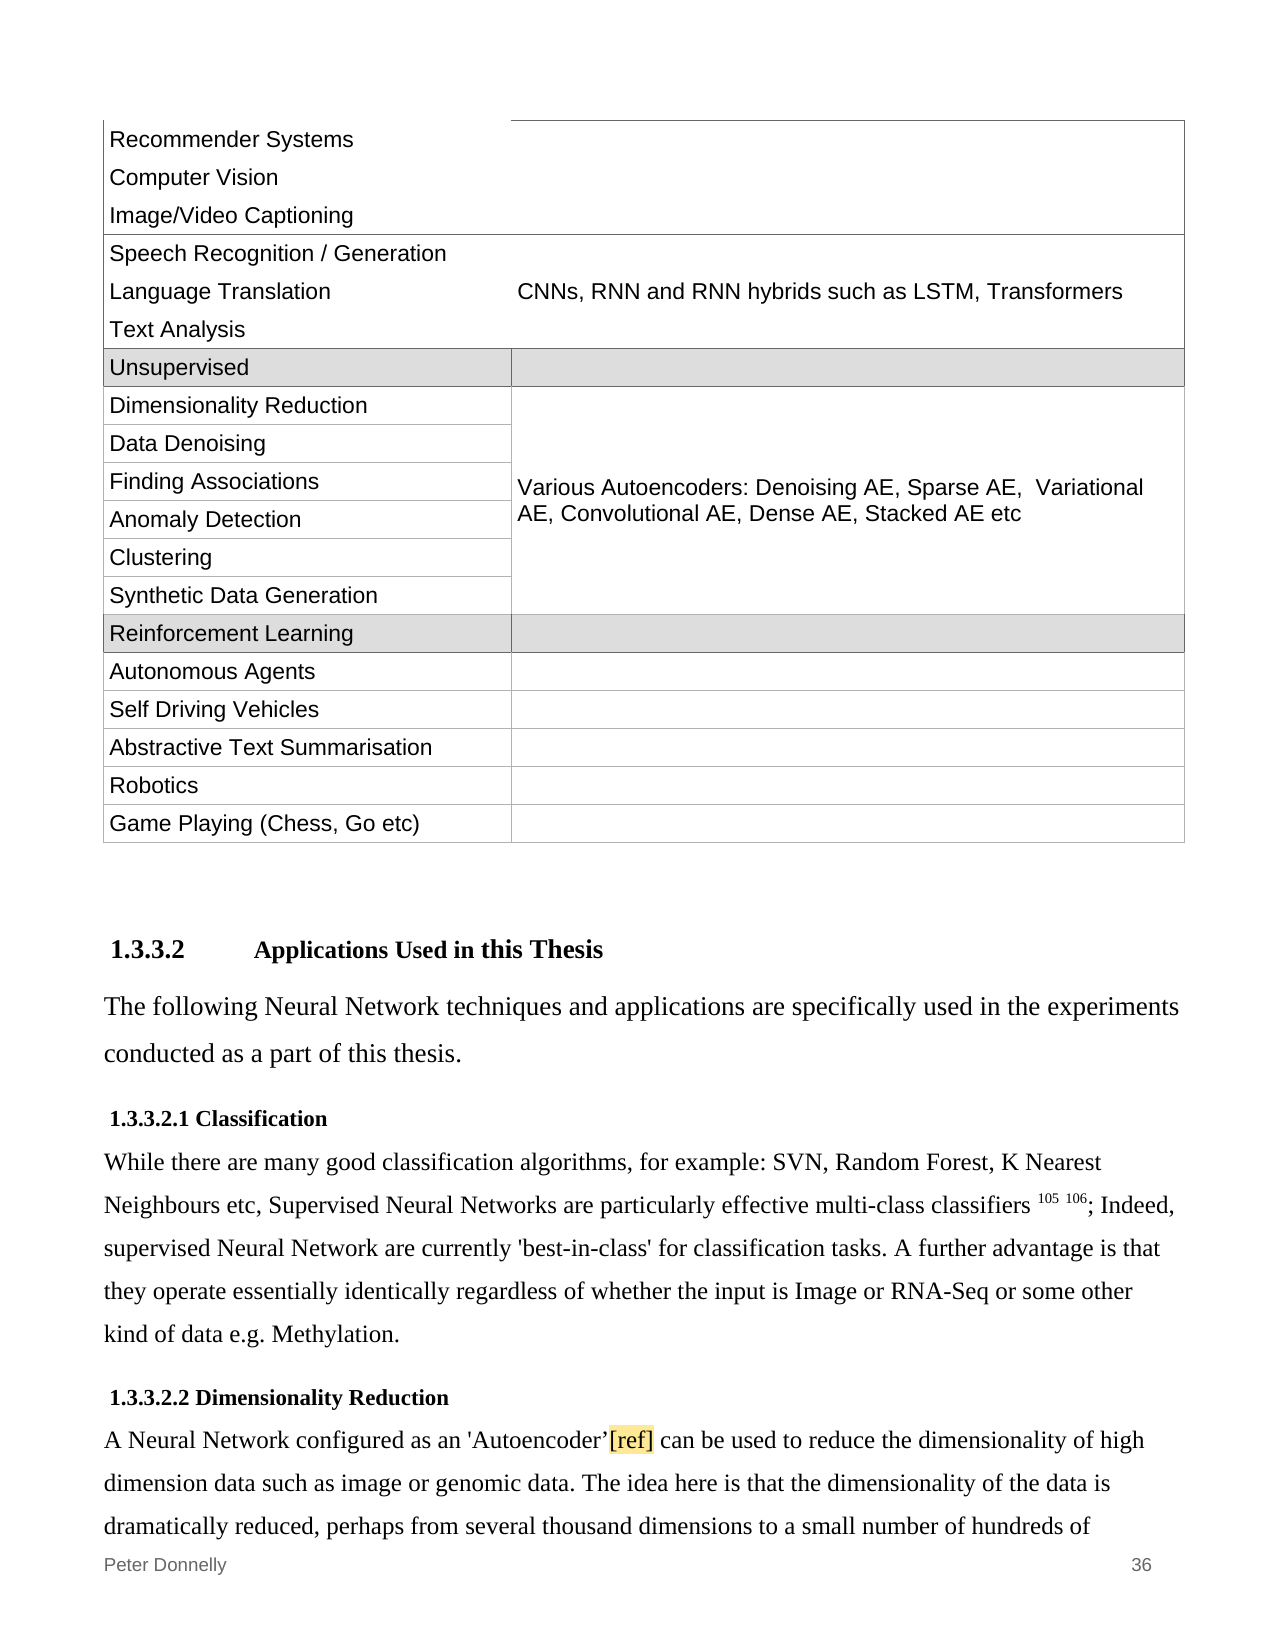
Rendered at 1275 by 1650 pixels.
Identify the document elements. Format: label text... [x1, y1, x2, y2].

table_cell Autonomous Agents [104, 653, 511, 690]
text A Neural Network configured as an 'Autoencoder’[ref] can be used to reduce the dimensionality of high dimension data such as image or genomic data. The idea here is that the dimensionality of the data is dramatically reduced, perhaps from several thousand dimensions to a small number of hundreds of [103, 1425, 1181, 1540]
table_cell Game Playing (Chess, Go etc) [104, 805, 511, 842]
subtitle Dimensionality Reduction [103, 1383, 1181, 1410]
subtitle Classification [103, 1105, 1181, 1131]
table_cell Unsupervised [104, 349, 511, 386]
subtitle Applications Used in this Thesis [103, 933, 1181, 964]
table_cell Finding Associations [104, 463, 511, 500]
text The following Neural Network techniques and applications are specifically used in the experiments conducted as a part of this thesis. [103, 990, 1181, 1068]
table_cell [512, 349, 1184, 386]
table_cell CNNs, RNN and RNN hybrids such as LSTM, Transformers [511, 235, 1184, 348]
table_cell Various Autoencoders: Denoising AE, Sparse AE, Variational AE, Convolutional AE, Dense AE, Stacked AE etc [512, 387, 1184, 614]
table_cell Robotics [104, 767, 511, 804]
table_cell Dimensionality Reduction [104, 387, 511, 424]
table_cell Speech Recognition / Generation [104, 235, 511, 272]
table_cell Text Analysis [104, 310, 511, 348]
table_cell Recommender Systems [104, 120, 511, 158]
table_cell [511, 121, 1184, 234]
table_cell Clustering [104, 539, 511, 576]
table_cell [512, 653, 1184, 690]
table_cell Language Translation [104, 272, 511, 310]
table_cell Computer Vision [104, 158, 511, 196]
table_cell [512, 767, 1184, 804]
table_cell Synthetic Data Generation [104, 577, 511, 614]
table_cell Anomaly Detection [104, 501, 511, 538]
table_cell [512, 729, 1184, 766]
table_cell Reinforcement Learning [104, 615, 511, 652]
table_cell [512, 615, 1184, 652]
text While there are many good classification algorithms, for example: SVN, Random Forest, K Nearest Neighbours etc, Supervised Neural Networks are particularly effective multi-class classifiers ; Indeed, supervised Neural Network are currently 'best-in-class' for classification tasks. A further advantage is that they operate essentially identically regardless of whether the input is Image or RNA-Seq or some other kind of data e.g. Methylation. [103, 1147, 1181, 1348]
table_cell [512, 805, 1184, 842]
table_cell [512, 691, 1184, 728]
table_cell Self Driving Vehicles [104, 691, 511, 728]
table_cell Abstractive Text Summarisation [104, 729, 511, 766]
table_cell Data Denoising [104, 425, 511, 462]
table_cell Image/Video Captioning [104, 196, 511, 234]
